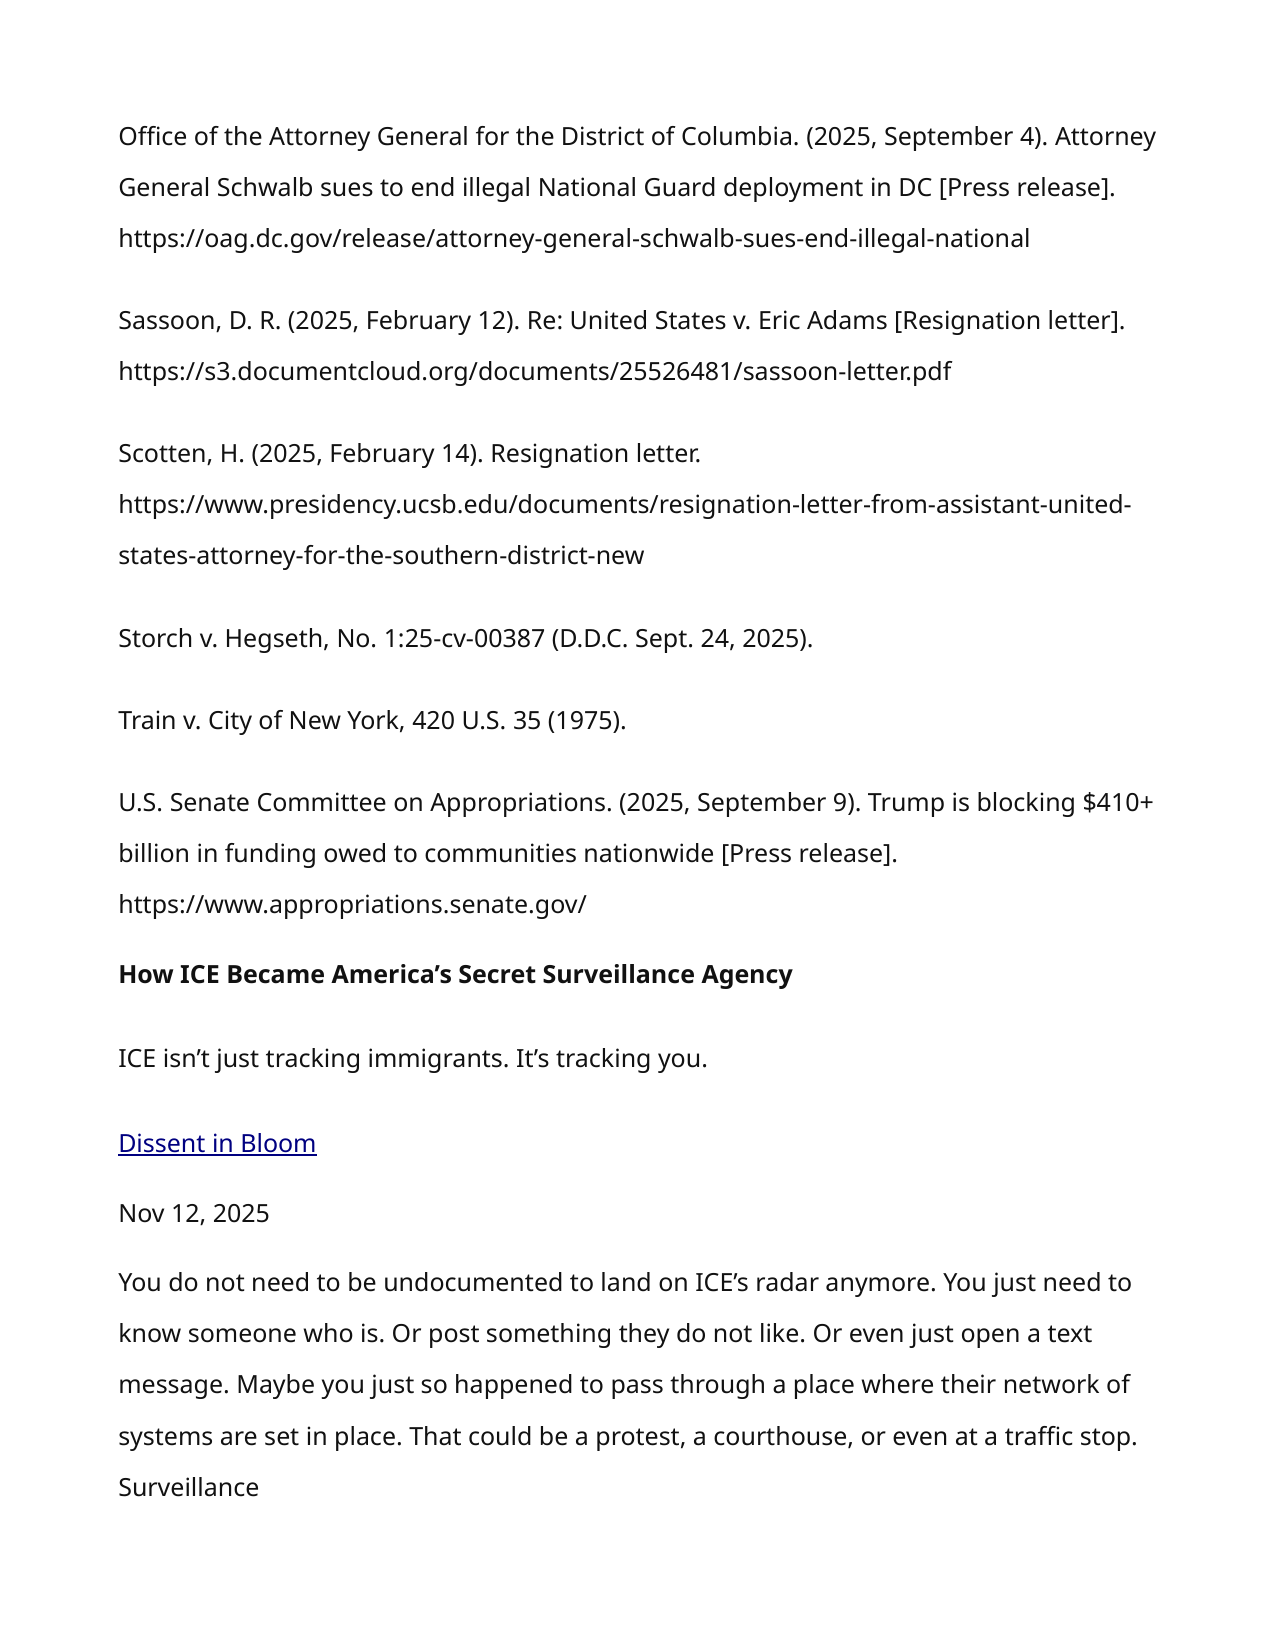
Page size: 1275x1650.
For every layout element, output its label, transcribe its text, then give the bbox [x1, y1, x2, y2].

text Train v. City of New York, 420 U.S. 35 (1975). [118, 702, 1157, 737]
text Sassoon, D. R. (2025, February 12). Re: United States v. Eric Adams [Resignation letter]. https://s3.documentcloud.org/documents/25526481/sassoon-letter.pdf [118, 302, 1157, 388]
text You do not need to be undocumented to land on ICE’s radar anymore. You just need to know someone who is. Or post something they do not like. Or even just open a text message. Maybe you just so happened to pass through a place where their network of systems are set in place. That could be a protest, a courthouse, or even at a traffic stop. Surveillance [118, 1265, 1157, 1503]
subtitle ICE isn’t just tracking immigrants. It’s tracking you. [118, 1041, 1157, 1075]
text U.S. Senate Committee on Appropriations. (2025, September 9). Trump is blocking $410+ billion in funding owed to communities nationwide [Press release]. https://www.appropriations.senate.gov/ [118, 785, 1157, 921]
subtitle How ICE Became America’s Secret Surveillance Agency [118, 957, 1157, 991]
text Storch v. Hegseth, No. 1:25-cv-00387 (D.D.C. Sept. 24, 2025). [118, 620, 1157, 654]
text Dissent in Bloom [118, 1125, 1157, 1159]
text Nov 12, 2025 [118, 1195, 1157, 1229]
text Scotten, H. (2025, February 14). Resignation letter. https://www.presidency.ucsb.edu/documents/resignation-letter-from-assistant-united-states-attorney-for-the-southern-district-new [118, 436, 1157, 572]
text Office of the Attorney General for the District of Columbia. (2025, September 4). Attorney General Schwalb sues to end illegal National Guard deployment in DC [Press release]. https://oag.dc.gov/release/attorney-general-schwalb-sues-end-illegal-national [118, 118, 1157, 254]
